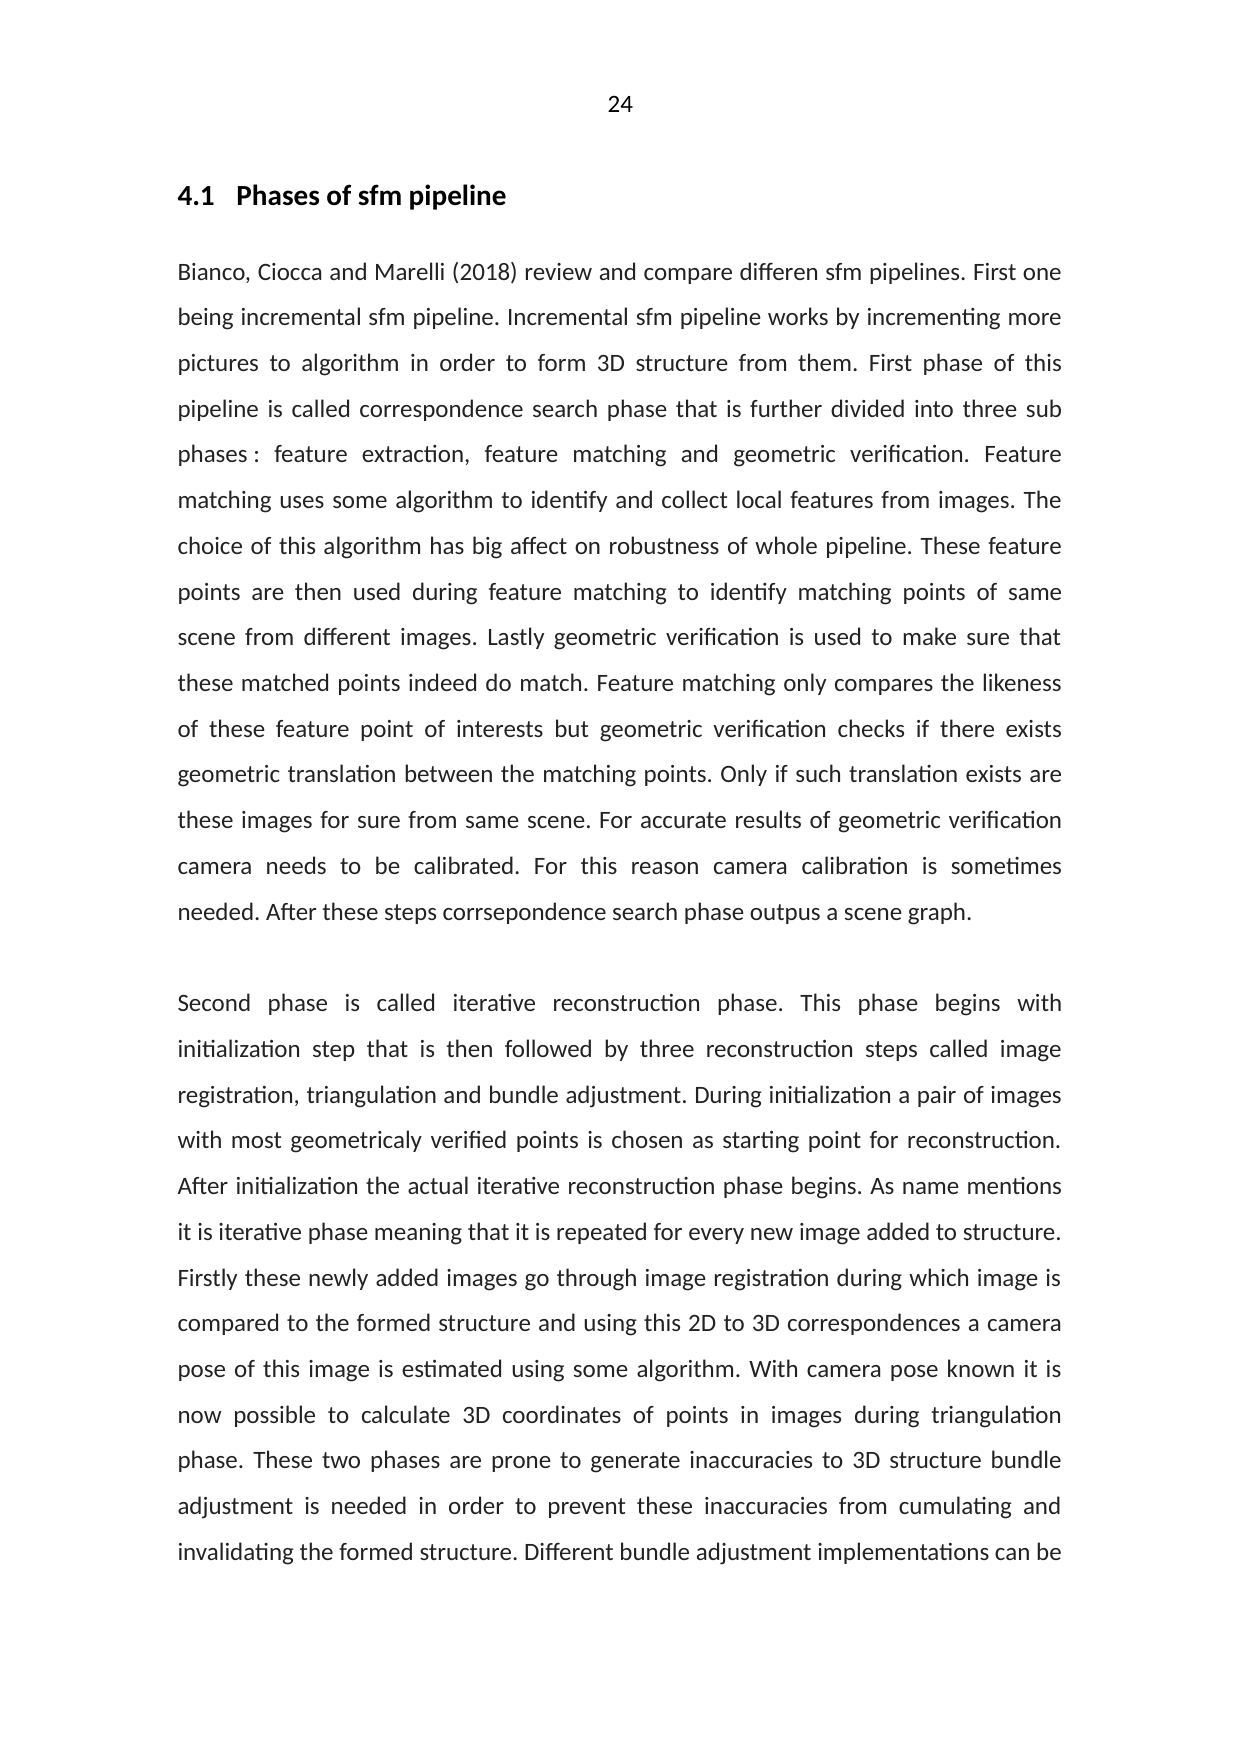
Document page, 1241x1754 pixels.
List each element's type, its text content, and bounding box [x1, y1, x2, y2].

text Second phase is called iterative reconstruction phase. This phase begins with initialization step that is then followed by three reconstruction steps called image registration, triangulation and bundle adjustment. During initialization a pair of images with most geometricaly verified points is chosen as starting point for reconstruction. After initialization the actual iterative reconstruction phase begins. As name mentions it is iterative phase meaning that it is repeated for every new image added to structure. Firstly these newly added images go through image registration during which image is compared to the formed structure and using this 2D to 3D correspondences a camera pose of this image is estimated using some algorithm. With camera pose known it is now possible to calculate 3D coordinates of points in images during triangulation phase. These two phases are prone to generate inaccuracies to 3D structure bundle adjustment is needed in order to prevent these inaccuracies from cumulating and invalidating the formed structure. Different bundle adjustment implementations can be [177, 987, 1063, 1567]
text Bianco, Ciocca and Marelli (2018) review and compare differen sfm pipelines. First one being incremental sfm pipeline. Incremental sfm pipeline works by incrementing more pictures to algorithm in order to form 3D structure from them. First phase of this pipeline is called correspondence search phase that is further divided into three sub phases : feature extraction, feature matching and geometric verification. Feature matching uses some algorithm to identify and collect local features from images. The choice of this algorithm has big affect on robustness of whole pipeline. These feature points are then used during feature matching to identify matching points of same scene from different images. Lastly geometric verification is used to make sure that these matched points indeed do match. Feature matching only compares the likeness of these feature point of interests but geometric verification checks if there exists geometric translation between the matching points. Only if such translation exists are these images for sure from same scene. For accurate results of geometric verification camera needs to be calibrated. For this reason camera calibration is sometimes needed. After these steps corrsepondence search phase outpus a scene graph. [177, 256, 1063, 926]
subtitle Phases of sfm pipeline [177, 177, 1063, 213]
